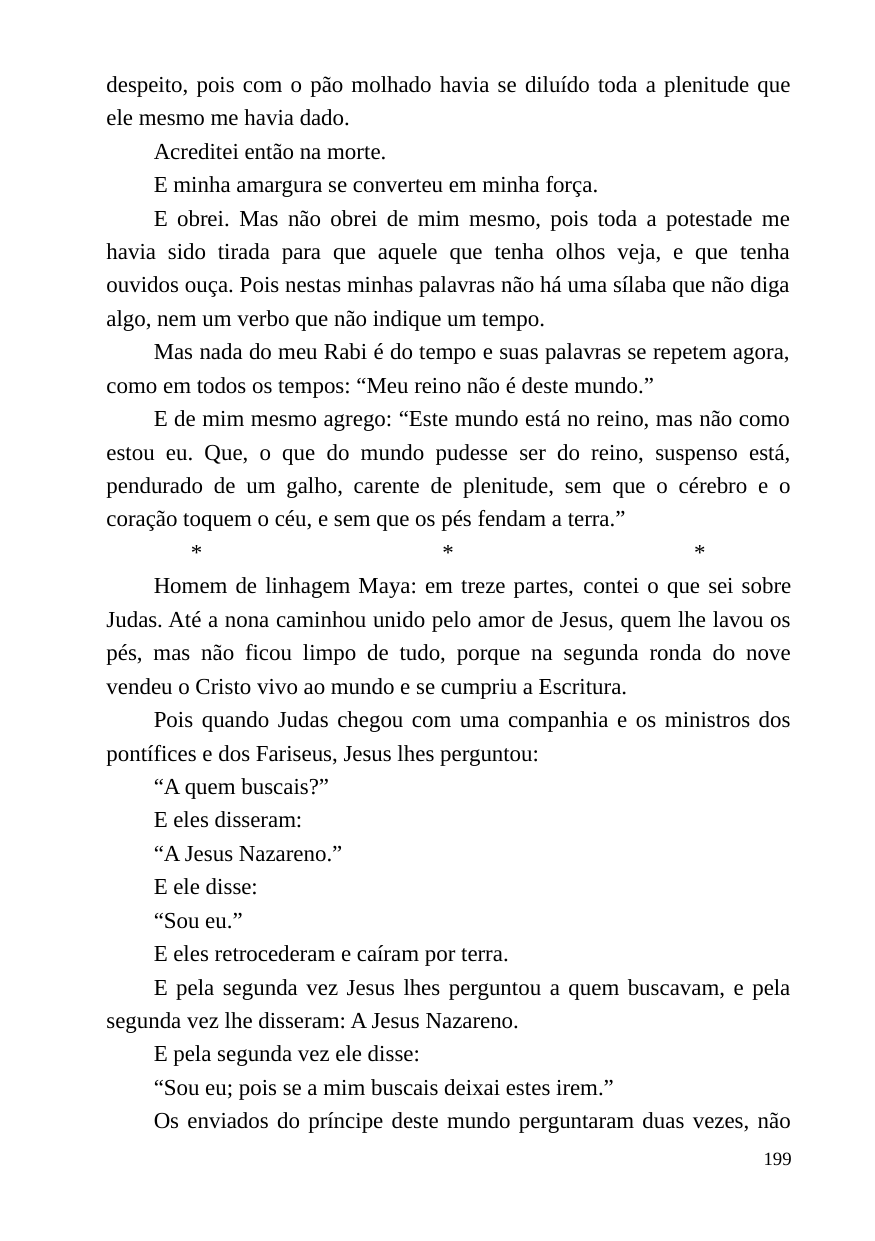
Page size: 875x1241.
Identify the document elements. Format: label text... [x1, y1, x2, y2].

text * * * [105, 539, 791, 565]
text E ele disse: [106, 873, 791, 900]
text despeito, pois com o pão molhado havia se diluído toda a plenitude que ele mesmo me havia dado. [106, 71, 791, 131]
text Mas nada do meu Rabi é do tempo e suas palavras se repetem agora, como em todos os tempos: “Meu reino não é deste mundo.” [106, 338, 791, 398]
text E eles disseram: [106, 806, 791, 833]
text E de mim mesmo agrego: “Este mundo está no reino, mas não como estou eu. Que, o que do mundo pudesse ser do reino, suspenso está, pendurado de um galho, carente de plenitude, sem que o cérebro e o coração toquem o céu, e sem que os pés fendam a terra.” [106, 405, 791, 532]
text Acreditei então na morte. [106, 138, 791, 164]
text E eles retrocederam e caíram por terra. [106, 940, 791, 967]
text “Sou eu; pois se a mim buscais deixai estes irem.” [106, 1074, 791, 1100]
text Os enviados do príncipe deste mundo perguntaram duas vezes, não [106, 1107, 791, 1134]
text E obrei. Mas não obrei de mim mesmo, pois toda a potestade me havia sido tirada para que aquele que tenha olhos veja, e que tenha ouvidos ouça. Pois nestas minhas palavras não há uma sílaba que não diga algo, nem um verbo que não indique um tempo. [106, 204, 791, 331]
text Homem de linhagem Maya: em treze partes, contei o que sei sobre Judas. Até a nona caminhou unido pelo amor de Jesus, quem lhe lavou os pés, mas não ficou limpo de tudo, porque na segunda ronda do nove vendeu o Cristo vivo ao mundo e se cumpriu a Escritura. [106, 572, 791, 699]
text “A Jesus Nazareno.” [106, 840, 791, 866]
text E minha amargura se converteu em minha força. [106, 171, 791, 197]
text Pois quando Judas chegou com uma companhia e os ministros dos pontífices e dos Fariseus, Jesus lhes perguntou: [106, 706, 791, 766]
text E pela segunda vez Jesus lhes perguntou a quem buscavam, e pela segunda vez lhe disseram: A Jesus Nazareno. [106, 974, 791, 1033]
text “A quem buscais?” [106, 773, 791, 799]
text “Sou eu.” [106, 907, 791, 933]
text E pela segunda vez ele disse: [106, 1041, 791, 1067]
